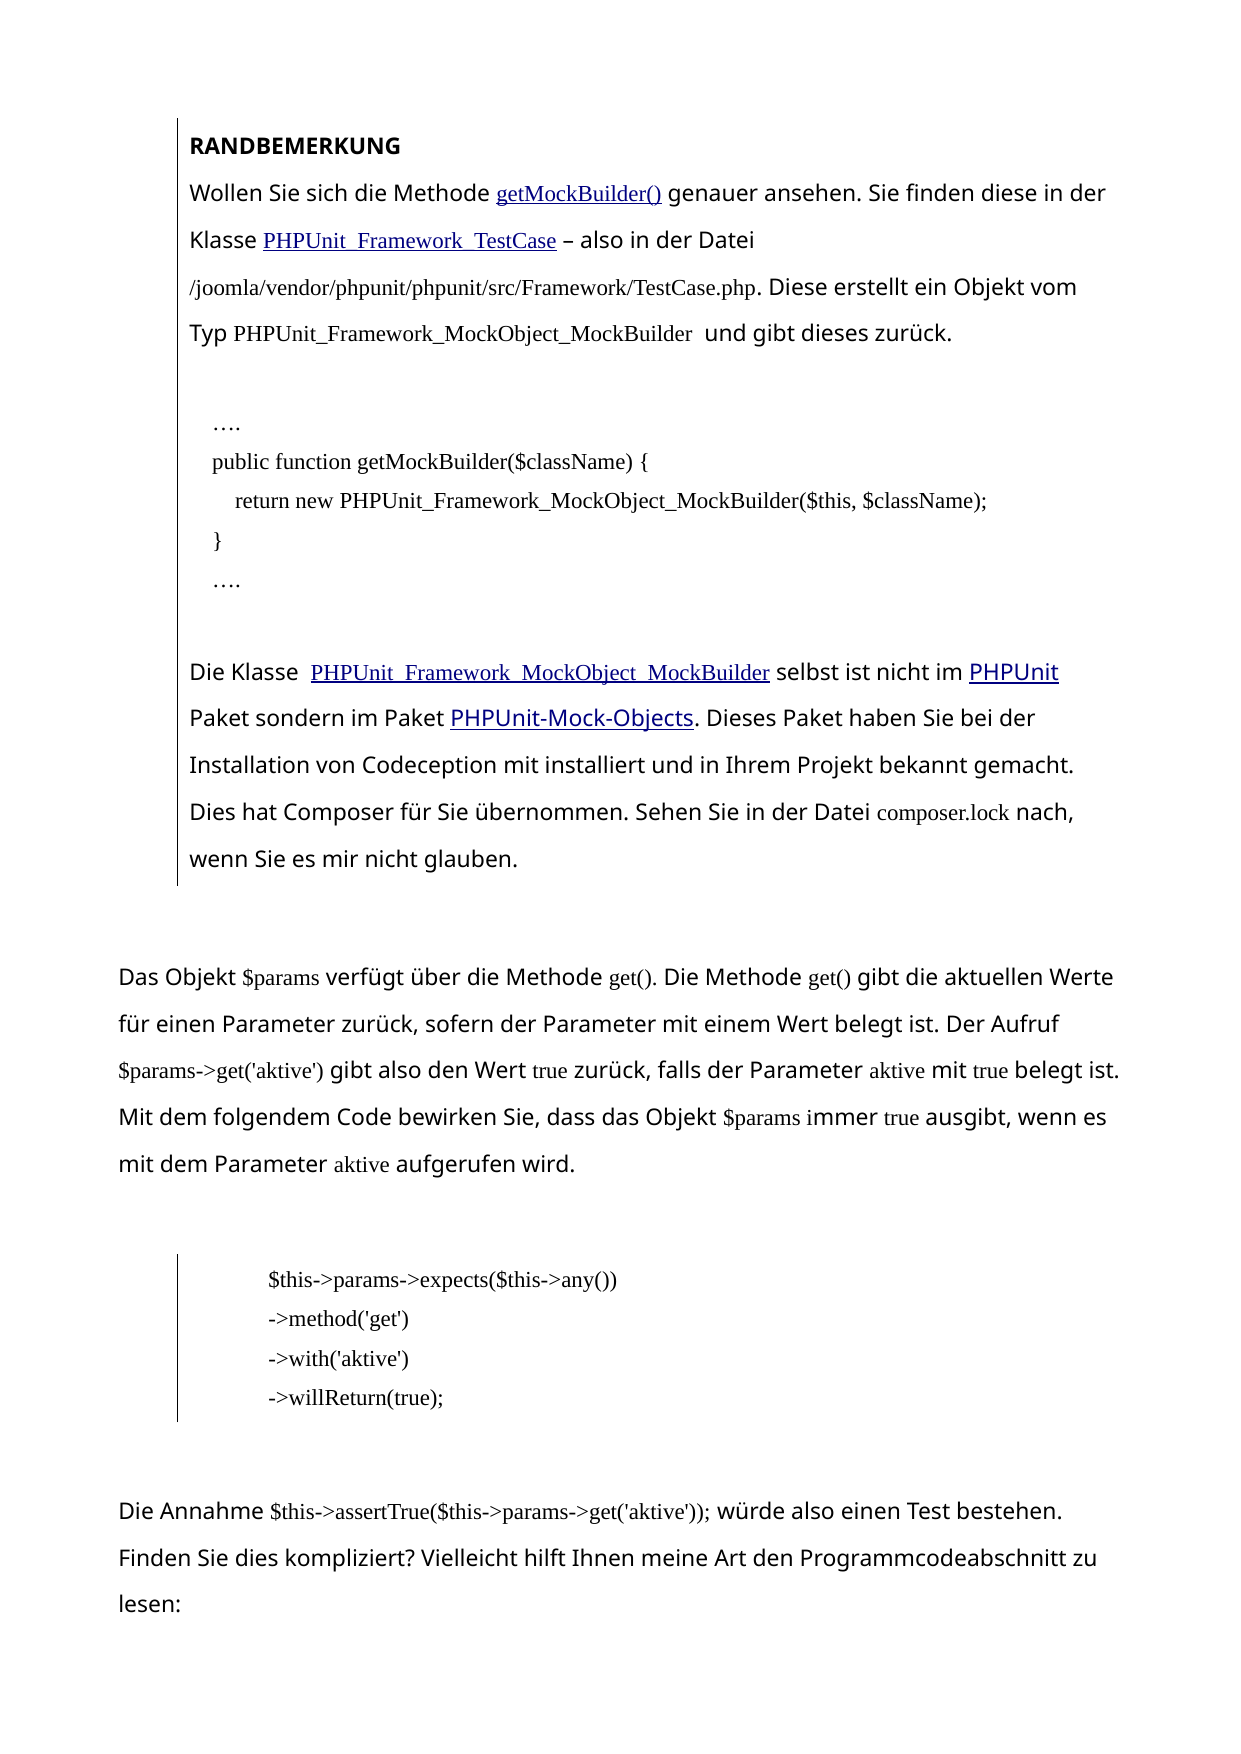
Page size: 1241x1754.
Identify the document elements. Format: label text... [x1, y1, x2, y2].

text Das Objekt $params verfügt über die Methode get(). Die Methode get() gibt die aktuellen Werte für einen Parameter zurück, sofern der Parameter mit einem Wert belegt ist. Der Aufruf $params->get('aktive') gibt also den Wert true zurück, falls der Parameter aktive mit true belegt ist. Mit dem folgendem Code bewirken Sie, dass das Objekt $params immer true ausgibt, wenn es mit dem Parameter aktive aufgerufen wird. [118, 961, 1122, 1179]
text RANDBEMERKUNG Wollen Sie sich die Methode getMockBuilder() genauer ansehen. Sie finden diese in der Klasse PHPUnit_Framework_TestCase – also in der Datei /joomla/vendor/phpunit/phpunit/src/Framework/TestCase.php. Diese erstellt ein Objekt vom Typ PHPUnit_Framework_MockObject_MockBuilder und gibt dieses zurück. …. public function getMockBuilder($className) { return new PHPUnit_Framework_MockObject_MockBuilder($this, $className); } …. Die Klasse PHPUnit_Framework_MockObject_MockBuilder selbst ist nicht im PHPUnit Paket sondern im Paket PHPUnit-Mock-Objects. Dieses Paket haben Sie bei der Installation von Codeception mit installiert und in Ihrem Projekt bekannt gemacht. Dies hat Composer für Sie übernommen. Sehen Sie in der Datei composer.lock nach, wenn Sie es mir nicht glauben. [178, 118, 1122, 886]
text $this->params->expects($this->any()) ->method('get') ->with('aktive') ->willReturn(true); [178, 1254, 1122, 1422]
text Die Annahme $this->assertTrue($this->params->get('aktive')); würde also einen Test bestehen. Finden Sie dies kompliziert? Vielleicht hilft Ihnen meine Art den Programmcodeabschnitt zu lesen: [118, 1494, 1122, 1619]
